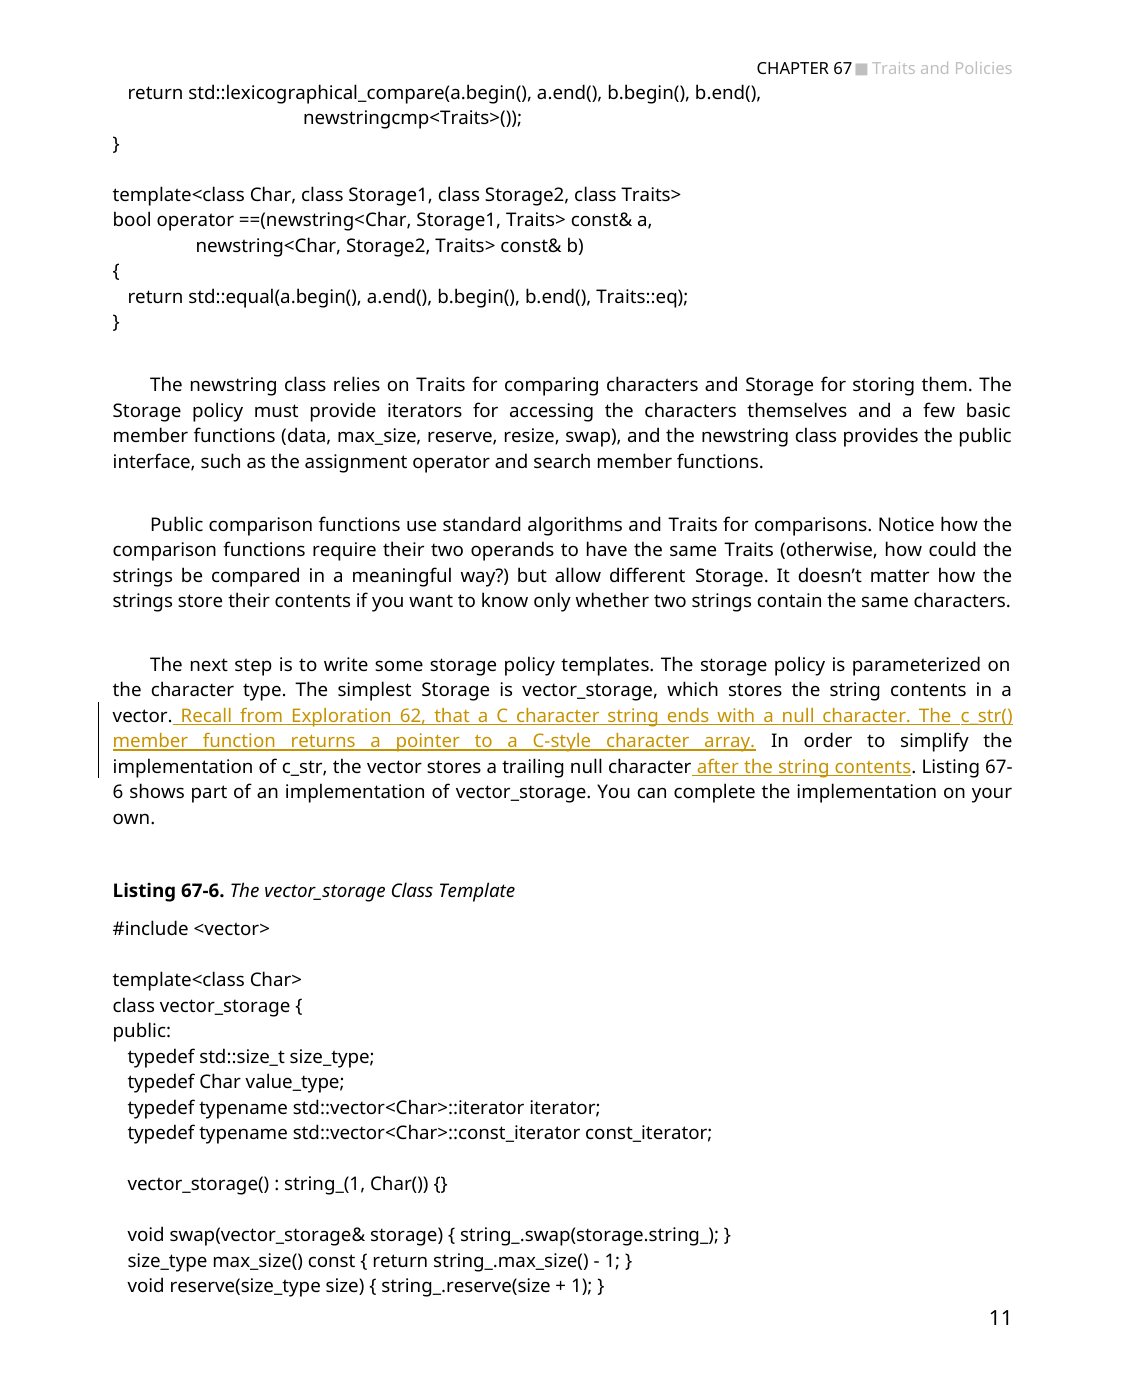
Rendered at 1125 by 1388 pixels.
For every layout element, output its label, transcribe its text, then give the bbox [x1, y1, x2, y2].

text } [112, 130, 1012, 156]
text vector_storage() : string_(1, Char()) {} [112, 1171, 1012, 1196]
text return std::equal(a.begin(), a.end(), b.begin(), b.end(), Traits::eq); [112, 283, 1012, 309]
text void reserve(size_type size) { string_.reserve(size + 1); } [112, 1273, 1012, 1298]
text return std::lexicographical_compare(a.begin(), a.end(), b.begin(), b.end(), [112, 79, 1012, 104]
text public: [112, 1017, 1012, 1043]
text size_type max_size() const { return string_.max_size() - 1; } [112, 1247, 1012, 1273]
text typedef std::size_t size_type; [112, 1043, 1012, 1068]
text typedef typename std::vector<Char>::const_iterator const_iterator; [112, 1119, 1012, 1145]
text The newstring class relies on Traits for comparing characters and Storage for storing them. The Storage policy must provide iterators for accessing the characters themselves and a few basic member functions (data, max_size, reserve, resize, swap), and the newstring class provides the public interface, such as the assignment operator and search member functions. [112, 372, 1012, 474]
text Listing 67-6. The vector_storage Class Template [112, 877, 1012, 903]
text } [112, 309, 1012, 334]
text Public comparison functions use standard algorithms and Traits for comparisons. Notice how the comparison functions require their two operands to have the same Traits (otherwise, how could the strings be compared in a meaningful way?) but allow different Storage. It doesn’t matter how the strings store their contents if you want to know only whether two strings contain the same characters. [112, 511, 1012, 613]
text template<class Char, class Storage1, class Storage2, class Traits> [112, 181, 1012, 207]
text template<class Char> [112, 966, 1012, 992]
text The next step is to write some storage policy templates. The storage policy is parameterized on the character type. The simplest Storage is vector_storage, which stores the string contents in a vector. Recall from Exploration 62, that a C character string ends with a null character. The c_str() member function returns a pointer to a C-style character array. In order to simplify the implementation of c_str, the vector stores a trailing null character after the string contents. Listing 67-6 shows part of an implementation of vector_storage. You can complete the implementation on your own. [112, 651, 1012, 829]
text class vector_storage { [112, 992, 1012, 1017]
text typedef typename std::vector<Char>::iterator iterator; [112, 1094, 1012, 1119]
text { [112, 258, 1012, 283]
text bool operator ==(newstring<Char, Storage1, Traits> const& a, [112, 207, 1012, 232]
text #include <vector> [112, 915, 1012, 941]
text void swap(vector_storage& storage) { string_.swap(storage.string_); } [112, 1222, 1012, 1247]
text newstring<Char, Storage2, Traits> const& b) [112, 232, 1012, 258]
text typedef Char value_type; [112, 1068, 1012, 1094]
text newstringcmp<Traits>()); [112, 104, 1012, 130]
